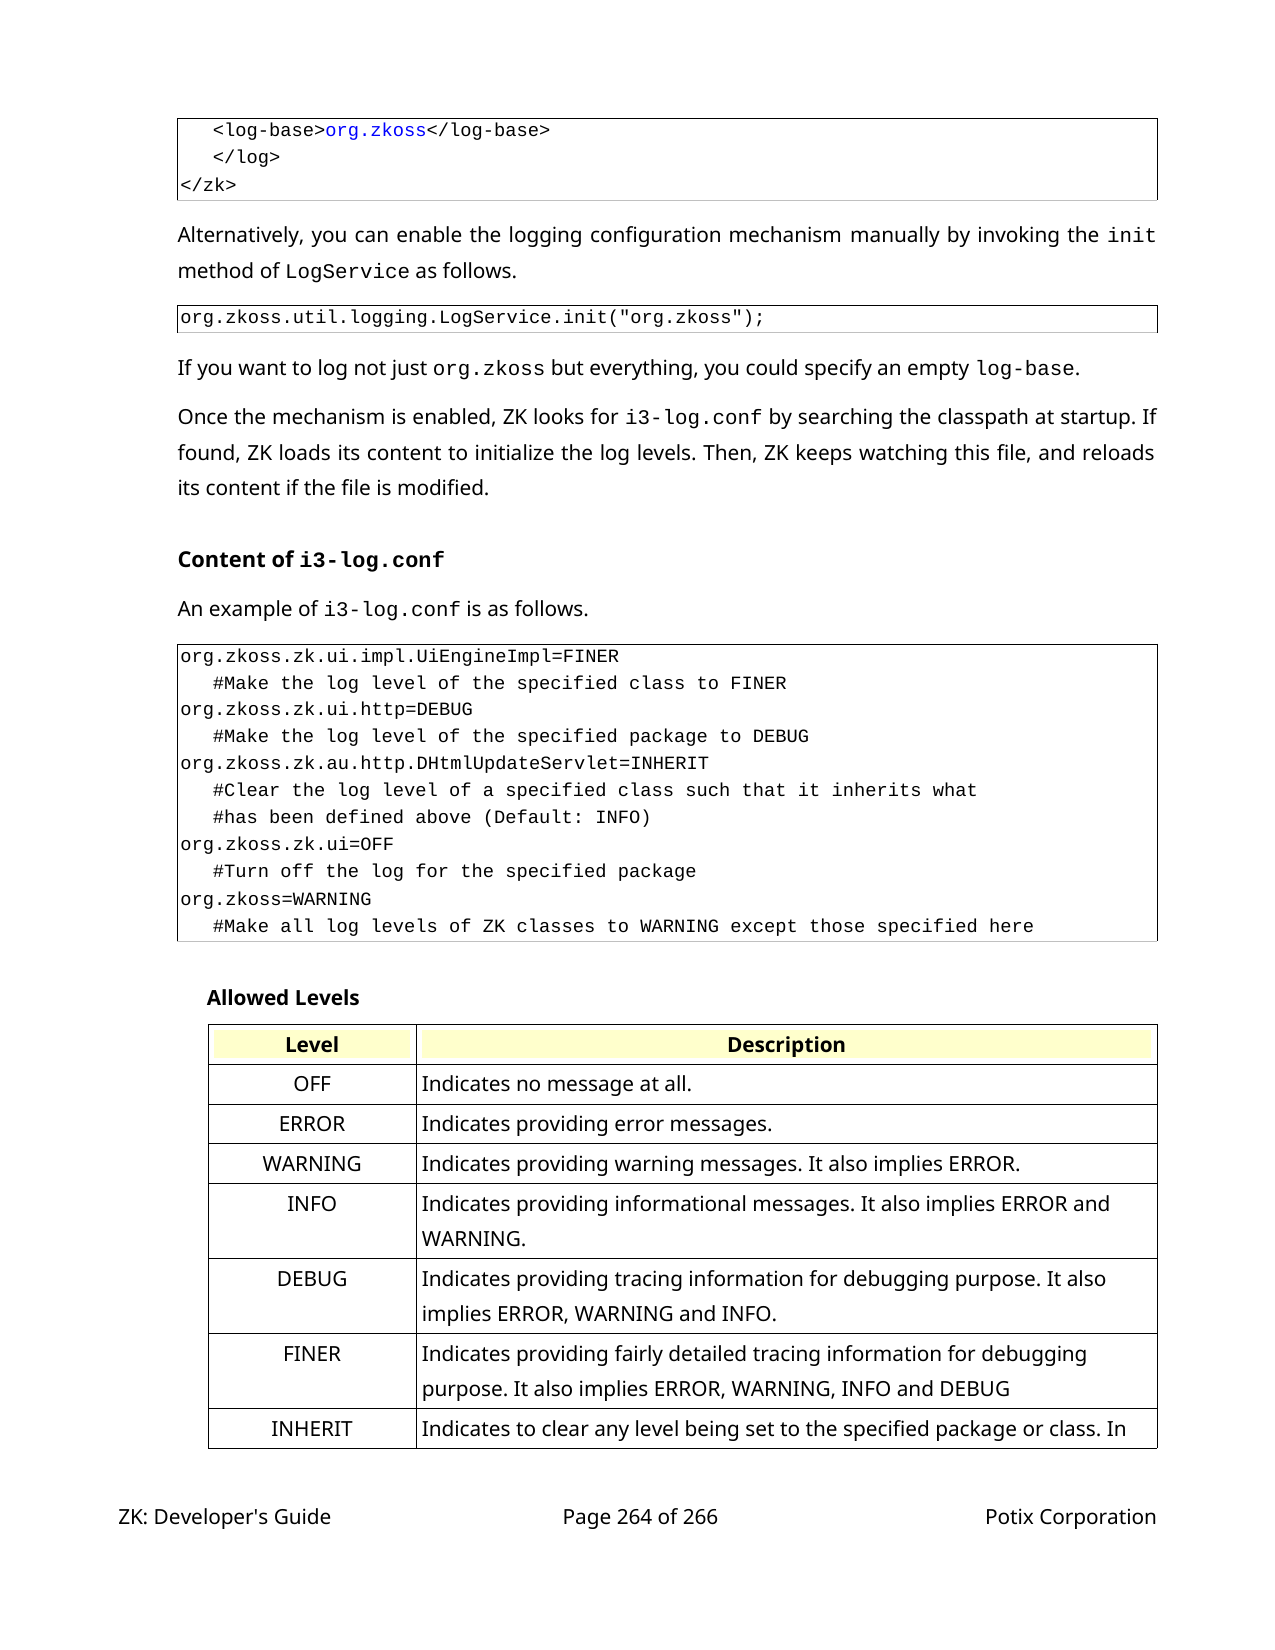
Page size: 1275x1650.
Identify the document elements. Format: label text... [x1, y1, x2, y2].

table_cell INHERIT [209, 1409, 416, 1448]
table_cell WARNING [209, 1144, 416, 1183]
table_header Level [209, 1025, 416, 1064]
text </zk> [178, 172, 1157, 200]
text org.zkoss.util.logging.LogService.init("org.zkoss"); [178, 306, 1157, 332]
text Once the mechanism is enabled, ZK looks for i3-log.conf by searching the classpath at startup. If found, ZK loads its content to initialize the log levels. Then, ZK keeps watching this file, and reloads its content if the file is modified. [177, 402, 1157, 501]
text An example of i3-log.conf is as follows. [177, 594, 1157, 623]
text #Make the log level of the specified class to FINER org.zkoss.zk.ui.http=DEBUG #Make the log level of the specified package to DEBUG [178, 671, 1157, 748]
table_cell Indicates providing fairly detailed tracing information for debugging purpose. It also implies ERROR, WARNING, INFO and DEBUG [417, 1334, 1157, 1408]
text org.zkoss=WARNING [178, 886, 1157, 911]
table_header Description [417, 1025, 1157, 1064]
table_cell ERROR [209, 1105, 416, 1143]
text #Make all log levels of ZK classes to WARNING except those specified here [178, 913, 1157, 941]
table_cell Indicates no message at all. [417, 1065, 1157, 1104]
table_cell Indicates providing error messages. [417, 1105, 1157, 1143]
subtitle Allowed Levels [207, 983, 1157, 1012]
text org.zkoss.zk.ui.impl.UiEngineImpl=FINER [178, 645, 1157, 668]
text org.zkoss.zk.au.http.DHtmlUpdateServlet=INHERIT #Clear the log level of a specified class such that it inherits what [178, 751, 1157, 802]
table_cell Indicates to clear any level being set to the specified package or class. In [417, 1409, 1157, 1448]
table_cell OFF [209, 1065, 416, 1104]
table_cell Indicates providing tracing information for debugging purpose. It also implies ERROR, WARNING and INFO. [417, 1259, 1157, 1333]
text If you want to log not just org.zkoss but everything, you could specify an empty log-base. [177, 353, 1157, 382]
text <log-base>org.zkoss</log-base> [178, 119, 1157, 142]
text #has been defined above (Default: INFO) [178, 805, 1157, 829]
text #Turn off the log for the specified package [178, 859, 1157, 883]
text Alternatively, you can enable the logging configuration mechanism manually by invoking the init method of LogService as follows. [177, 220, 1157, 284]
subtitle Content of i3-log.conf [177, 544, 1157, 574]
table_cell INFO [209, 1184, 416, 1258]
text org.zkoss.zk.ui=OFF [178, 832, 1157, 856]
text </log> [178, 145, 1157, 169]
table_cell FINER [209, 1334, 416, 1408]
table_cell DEBUG [209, 1259, 416, 1333]
table_cell Indicates providing informational messages. It also implies ERROR and WARNING. [417, 1184, 1157, 1258]
table_cell Indicates providing warning messages. It also implies ERROR. [417, 1144, 1157, 1183]
